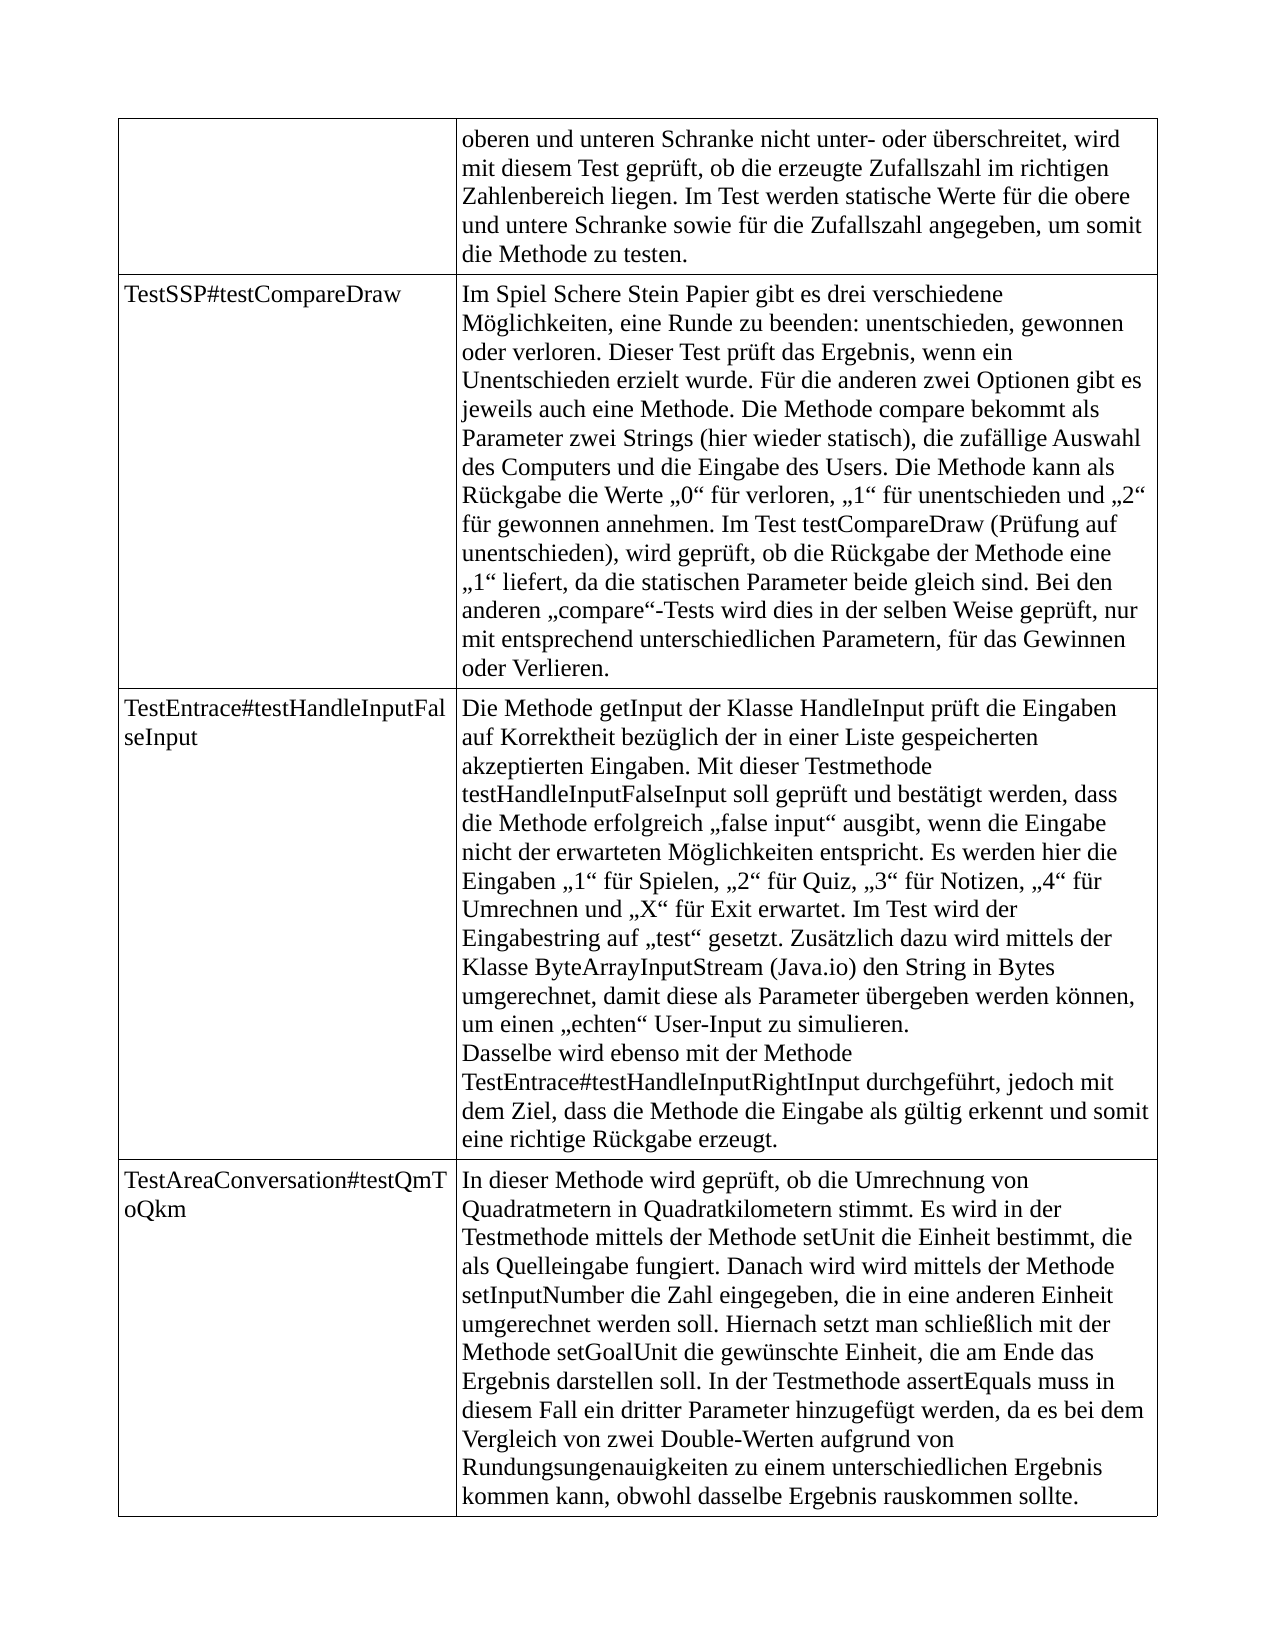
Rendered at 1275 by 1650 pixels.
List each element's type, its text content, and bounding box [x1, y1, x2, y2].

table_cell [119, 119, 456, 273]
table_cell oberen und unteren Schranke nicht unter- oder überschreitet, wird mit diesem Test geprüft, ob die erzeugte Zufallszahl im richtigen Zahlenbereich liegen. Im Test werden statische Werte für die obere und untere Schranke sowie für die Zufallszahl angegeben, um somit die Methode zu testen. [457, 119, 1157, 273]
table_cell TestAreaConversation#testQmToQkm [119, 1160, 456, 1516]
table_cell TestSSP#testCompareDraw [119, 275, 456, 687]
table_cell Die Methode getInput der Klasse HandleInput prüft die Eingaben auf Korrektheit bezüglich der in einer Liste gespeicherten akzeptierten Eingaben. Mit dieser Testmethode testHandleInputFalseInput soll geprüft und bestätigt werden, dass die Methode erfolgreich „false input“ ausgibt, wenn die Eingabe nicht der erwarteten Möglichkeiten entspricht. Es werden hier die Eingaben „1“ für Spielen, „2“ für Quiz, „3“ für Notizen, „4“ für Umrechnen und „X“ für Exit erwartet. Im Test wird der Eingabestring auf „test“ gesetzt. Zusätzlich dazu wird mittels der Klasse ByteArrayInputStream (Java.io) den String in Bytes umgerechnet, damit diese als Parameter übergeben werden können, um einen „echten“ User-Input zu simulieren. Dasselbe wird ebenso mit der Methode TestEntrace#testHandleInputRightInput durchgeführt, jedoch mit dem Ziel, dass die Methode die Eingabe als gültig erkennt und somit eine richtige Rückgabe erzeugt. [457, 689, 1157, 1159]
table_cell TestEntrace#testHandleInputFalseInput [119, 689, 456, 1159]
table_cell Im Spiel Schere Stein Papier gibt es drei verschiedene Möglichkeiten, eine Runde zu beenden: unentschieden, gewonnen oder verloren. Dieser Test prüft das Ergebnis, wenn ein Unentschieden erzielt wurde. Für die anderen zwei Optionen gibt es jeweils auch eine Methode. Die Methode compare bekommt als Parameter zwei Strings (hier wieder statisch), die zufällige Auswahl des Computers und die Eingabe des Users. Die Methode kann als Rückgabe die Werte „0“ für verloren, „1“ für unentschieden und „2“ für gewonnen annehmen. Im Test testCompareDraw (Prüfung auf unentschieden), wird geprüft, ob die Rückgabe der Methode eine „1“ liefert, da die statischen Parameter beide gleich sind. Bei den anderen „compare“-Tests wird dies in der selben Weise geprüft, nur mit entsprechend unterschiedlichen Parametern, für das Gewinnen oder Verlieren. [457, 275, 1157, 687]
table_cell In dieser Methode wird geprüft, ob die Umrechnung von Quadratmetern in Quadratkilometern stimmt. Es wird in der Testmethode mittels der Methode setUnit die Einheit bestimmt, die als Quelleingabe fungiert. Danach wird wird mittels der Methode setInputNumber die Zahl eingegeben, die in eine anderen Einheit umgerechnet werden soll. Hiernach setzt man schließlich mit der Methode setGoalUnit die gewünschte Einheit, die am Ende das Ergebnis darstellen soll. In der Testmethode assertEquals muss in diesem Fall ein dritter Parameter hinzugefügt werden, da es bei dem Vergleich von zwei Double-Werten aufgrund von Rundungsungenauigkeiten zu einem unterschiedlichen Ergebnis kommen kann, obwohl dasselbe Ergebnis rauskommen sollte. [457, 1160, 1157, 1516]
